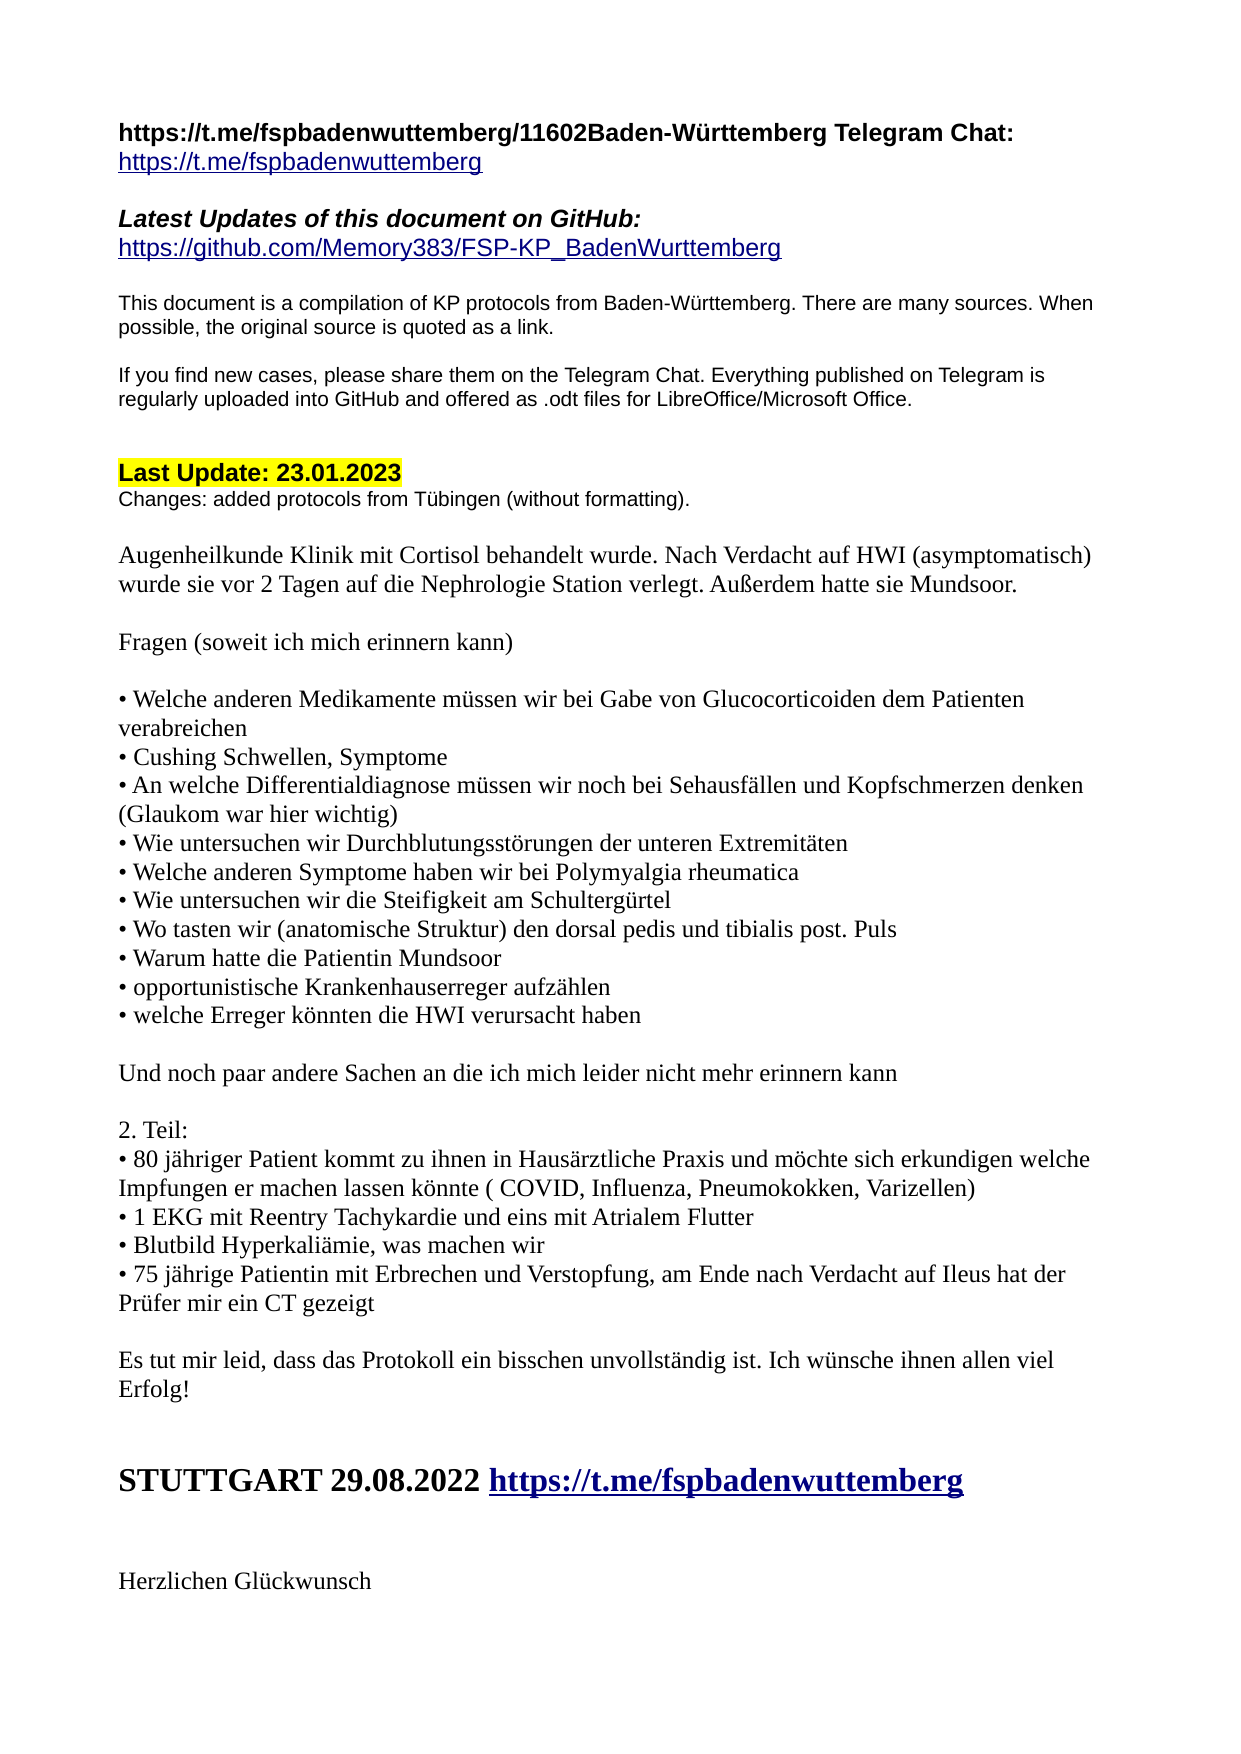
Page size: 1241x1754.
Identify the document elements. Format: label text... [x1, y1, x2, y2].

text • Wie untersuchen wir die Steifigkeit am Schultergürtel [118, 886, 1122, 914]
text • welche Erreger könnten die HWI verursacht haben [118, 1001, 1122, 1029]
text • Welche anderen Symptome haben wir bei Polymyalgia rheumatica [118, 857, 1122, 886]
text • 80 jähriger Patient kommt zu ihnen in Hausärztliche Praxis und möchte sich erkundigen welche Impfungen er machen lassen könnte ( COVID, Influenza, Pneumokokken, Varizellen) [118, 1144, 1122, 1202]
text • Welche anderen Medikamente müssen wir bei Gabe von Glucocorticoiden dem Patienten verabreichen [118, 684, 1122, 742]
text Augenheilkunde Klinik mit Cortisol behandelt wurde. Nach Verdacht auf HWI (asymptomatisch) wurde sie vor 2 Tagen auf die Nephrologie Station verlegt. Außerdem hatte sie Mundsoor. [118, 541, 1122, 598]
text • Warum hatte die Patientin Mundsoor [118, 943, 1122, 972]
text • Blutbild Hyperkaliämie, was machen wir [118, 1231, 1122, 1259]
text • Wie untersuchen wir Durchblutungsstörungen der unteren Extremitäten [118, 828, 1122, 857]
text • An welche Differentialdiagnose müssen wir noch bei Sehausfällen und Kopfschmerzen denken (Glaukom war hier wichtig) [118, 771, 1122, 828]
text • Cushing Schwellen, Symptome [118, 742, 1122, 771]
text STUTTGART 29.08.2022 https://t.me/fspbadenwuttemberg [118, 1461, 1122, 1499]
text • 1 EKG mit Reentry Tachykardie und eins mit Atrialem Flutter [118, 1202, 1122, 1231]
text Es tut mir leid, dass das Protokoll ein bisschen unvollständig ist. Ich wünsche ihnen allen viel Erfolg! [118, 1346, 1122, 1403]
text • Wo tasten wir (anatomische Struktur) den dorsal pedis und tibialis post. Puls [118, 914, 1122, 943]
text Herzlichen Glückwunsch 🎉🥳 [118, 1566, 1122, 1595]
text • 75 jährige Patientin mit Erbrechen und Verstopfung, am Ende nach Verdacht auf Ileus hat der Prüfer mir ein CT gezeigt [118, 1259, 1122, 1317]
text Und noch paar andere Sachen an die ich mich leider nicht mehr erinnern kann [118, 1058, 1122, 1087]
text • opportunistische Krankenhauserreger aufzählen [118, 972, 1122, 1001]
text Fragen (soweit ich mich erinnern kann) [118, 627, 1122, 656]
text 2. Teil: [118, 1116, 1122, 1144]
